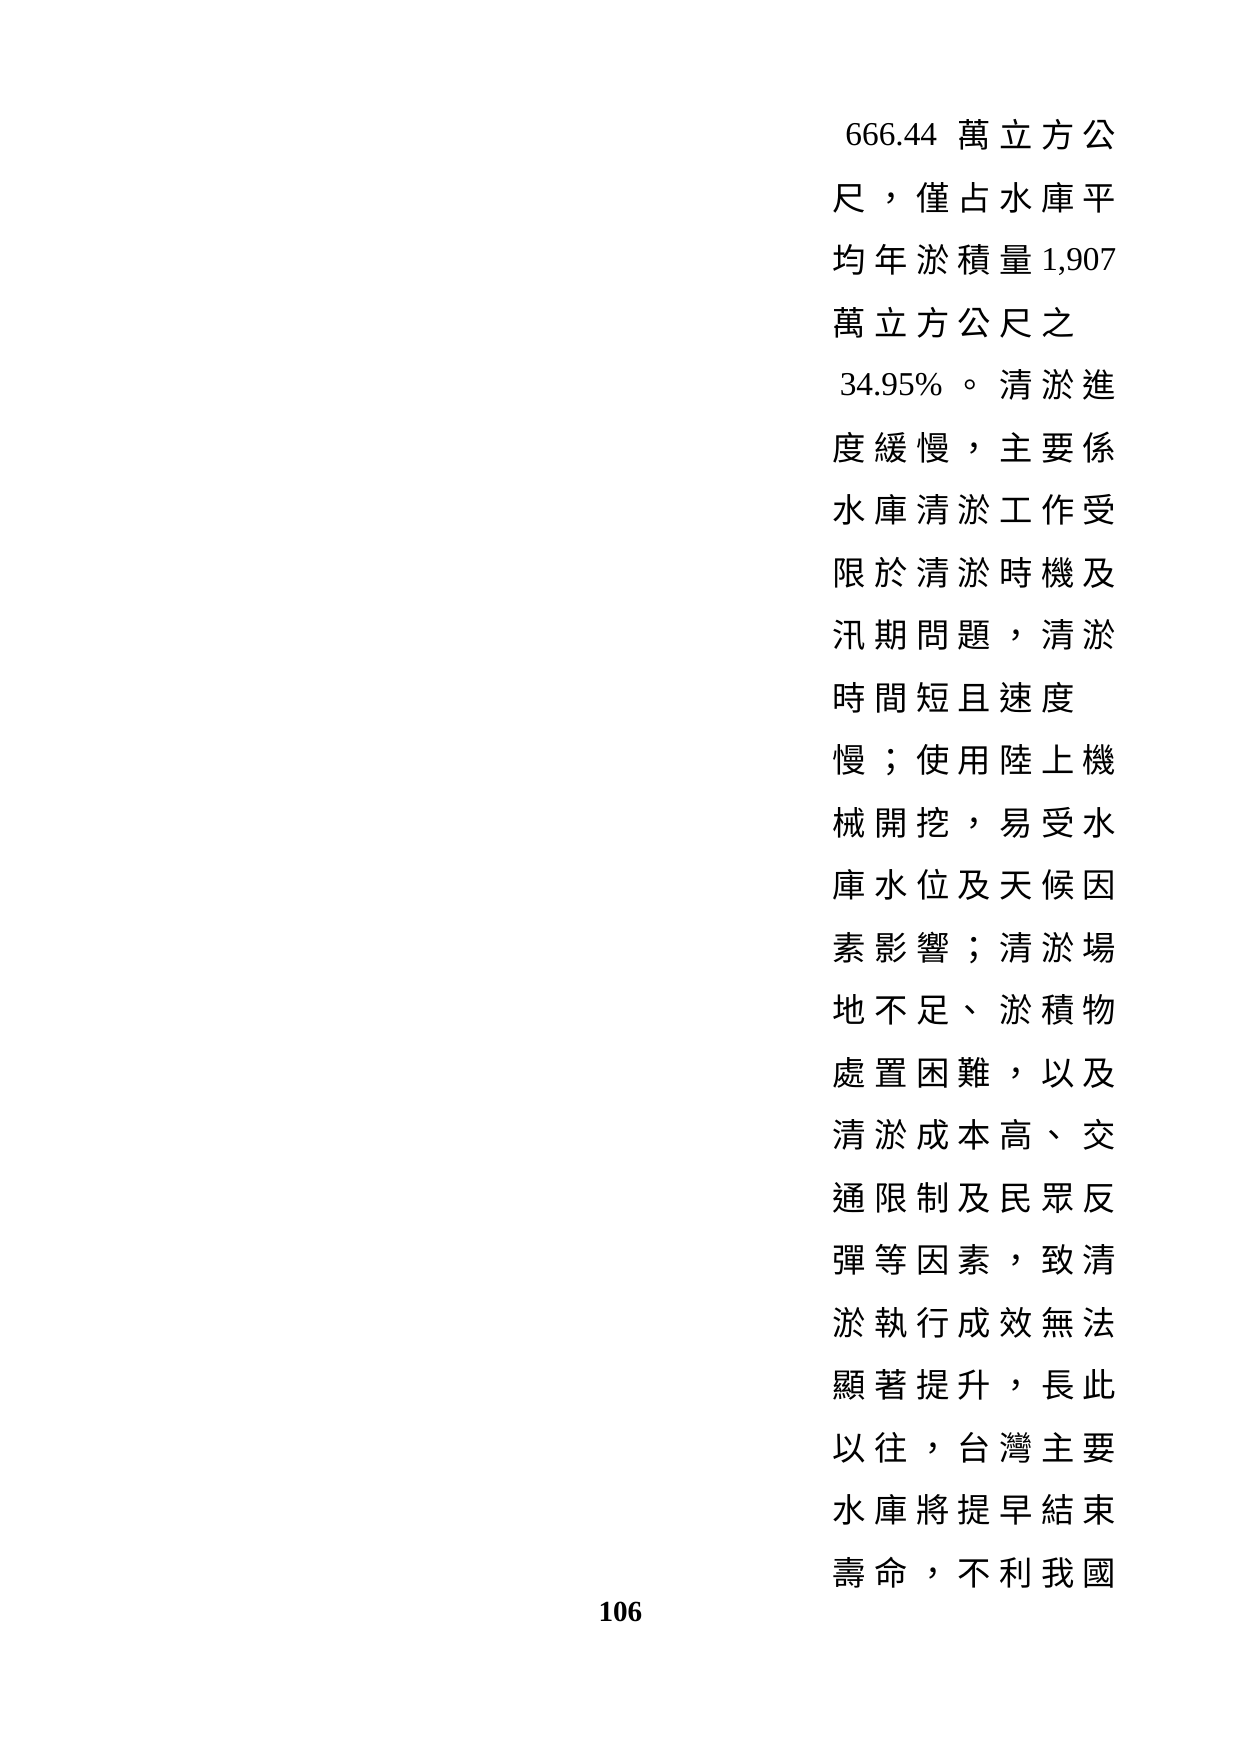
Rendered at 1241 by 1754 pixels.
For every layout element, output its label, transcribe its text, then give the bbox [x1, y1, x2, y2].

list 666.44萬立方公尺，僅占水庫平均年淤積量1,907萬立方公尺之34.95%。清淤進度緩慢，主要係水庫清淤工作受限於清淤時機及汛期問題，清淤時間短且速度慢；使用陸上機械開挖，易受水庫水位及天候因素影響；清淤場地不足、淤積物處置困難，以及清淤成本高、交通限制及民眾反彈等因素，致清淤執行成效無法顯著提升，長此以往，台灣主要水庫將提早結束壽命，不利我國 [409, 92, 1120, 1592]
